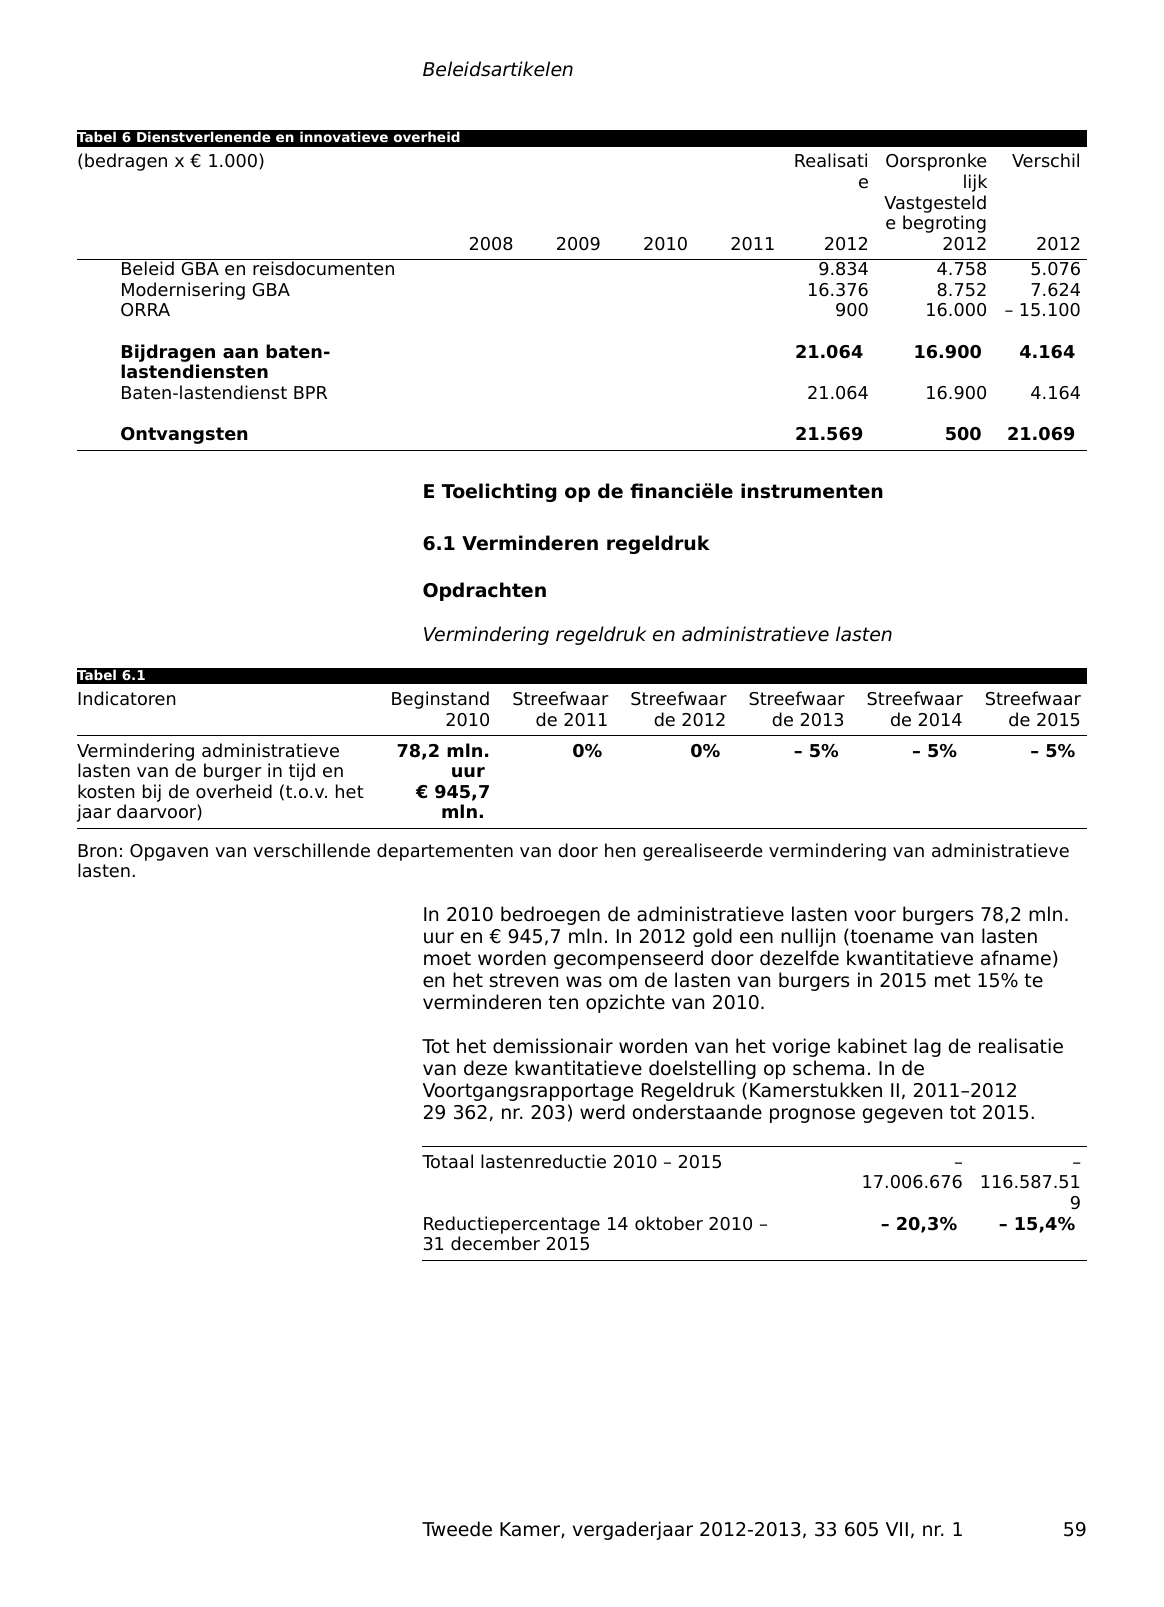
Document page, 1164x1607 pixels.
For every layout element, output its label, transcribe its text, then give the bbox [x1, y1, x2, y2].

table_cell [432, 342, 519, 383]
table_cell Beleid GBA en reisdocumenten [114, 260, 432, 280]
table_cell – 15.100 [993, 300, 1087, 321]
table_cell [77, 424, 114, 449]
table_cell 5.076 [993, 260, 1087, 280]
table_cell Streefwaarde 2013 [732, 684, 850, 735]
table_cell Bijdragen aan baten-lastendiensten [114, 342, 432, 383]
table_cell Reductiepercentage 14 oktober 2010 – 31 december 2015 [422, 1214, 850, 1259]
table_cell Verschil [993, 147, 1087, 234]
table_cell [77, 404, 114, 424]
subtitle 6.1 Verminderen regeldruk [422, 532, 1087, 554]
table_cell [432, 260, 519, 280]
table_cell [432, 383, 519, 403]
table_cell [77, 342, 114, 383]
table_cell 16.376 [781, 280, 874, 300]
table_cell Bron: Opgaven van verschillende departementen van door hen gerealiseerde vermindering van administratieve lasten. [77, 829, 1087, 882]
text In 2010 bedroegen de administratieve lasten voor burgers 78,2 mln. uur en € 945,7 mln. In 2012 gold een nullijn (toename van lasten moet worden gecompenseerd door dezelfde kwantitatieve afname) en het streven was om de lasten van burgers in 2015 met 15% te verminderen ten opzichte van 2010. [422, 904, 1087, 1014]
table_cell – 5% [969, 736, 1087, 828]
table_cell Streefwaarde 2015 [969, 684, 1087, 735]
text Tot het demissionair worden van het vorige kabinet lag de realisatie van deze kwantitatieve doelstelling op schema. In de Voortgangsrapportage Regeldruk (Kamerstukken II, 2011–2012 29 362, nr. 203) werd onderstaande prognose gegeven tot 2015. [422, 1036, 1087, 1124]
table_cell 21.064 [781, 342, 874, 383]
table_cell [432, 147, 519, 234]
table_header – 17.006.676 [850, 1147, 968, 1213]
table_cell [77, 383, 114, 403]
subtitle Opdrachten [422, 579, 1087, 601]
table_cell [519, 383, 607, 403]
table_cell 9.834 [781, 260, 874, 280]
table_cell [875, 404, 993, 424]
table_cell 21.569 [781, 424, 874, 449]
table_cell [519, 424, 607, 449]
table_cell [607, 300, 694, 321]
table_cell 2011 [694, 234, 781, 259]
table_cell [432, 300, 519, 321]
table_cell [519, 280, 607, 300]
table_cell [432, 321, 519, 342]
table_cell – 15,4% [969, 1214, 1087, 1259]
table_cell [694, 342, 781, 383]
table_header Tabel 6 Dienstverlenende en innovatieve overheid [77, 130, 1087, 146]
table_cell [694, 260, 781, 280]
table_cell [114, 321, 432, 342]
table_cell [694, 300, 781, 321]
table_cell 0% [496, 736, 614, 828]
table_cell [432, 280, 519, 300]
table_cell [77, 260, 114, 280]
table_cell [993, 404, 1087, 424]
table_cell [519, 300, 607, 321]
table_cell [607, 280, 694, 300]
table_cell [519, 321, 607, 342]
table_cell 2010 [607, 234, 694, 259]
table_cell 4.164 [993, 383, 1087, 403]
table_cell [519, 260, 607, 280]
table_cell [694, 280, 781, 300]
table_cell 4.164 [993, 342, 1087, 383]
table_cell [432, 424, 519, 449]
table_cell 16.000 [875, 300, 993, 321]
table_cell Realisatie [781, 147, 874, 234]
table_cell 2012 [993, 234, 1087, 259]
table_cell [607, 321, 694, 342]
table_cell 21.064 [781, 383, 874, 403]
table_cell 2008 [432, 234, 519, 259]
table_cell – 5% [850, 736, 968, 828]
table_cell [607, 342, 694, 383]
table_header Tabel 6.1 [77, 668, 1087, 683]
table_cell [694, 383, 781, 403]
table_cell 78,2 mln. uur € 945,7 mln. [378, 736, 496, 828]
table_cell [781, 321, 874, 342]
table_cell Indicatoren [77, 684, 378, 735]
table_cell 2012 [781, 234, 874, 259]
table_cell Beginstand 2010 [378, 684, 496, 735]
table_cell Ontvangsten [114, 424, 432, 449]
table_cell Vermindering administratieve lasten van de burger in tijd en kosten bij de overheid (t.o.v. het jaar daarvoor) [77, 736, 378, 828]
table_cell – 20,3% [850, 1214, 968, 1259]
table_cell [77, 234, 114, 259]
table_cell Streefwaarde 2011 [496, 684, 614, 735]
table_cell [519, 342, 607, 383]
table_cell [77, 300, 114, 321]
table_cell 0% [614, 736, 732, 828]
table_cell [77, 321, 114, 342]
table_cell ORRA [114, 300, 432, 321]
table_cell [607, 424, 694, 449]
table_cell Oorspronkelijk Vastgestelde begroting [875, 147, 993, 234]
table_cell (bedragen x € 1.000) [77, 147, 432, 234]
table_cell 16.900 [875, 383, 993, 403]
table_cell 16.900 [875, 342, 993, 383]
table_header – 116.587.519 [969, 1147, 1087, 1213]
table_cell [519, 404, 607, 424]
table_cell [875, 321, 993, 342]
table_cell [432, 404, 519, 424]
table_cell Modernisering GBA [114, 280, 432, 300]
table_cell [607, 404, 694, 424]
table_cell 7.624 [993, 280, 1087, 300]
table_cell [993, 321, 1087, 342]
table_cell 4.758 [875, 260, 993, 280]
table_cell 8.752 [875, 280, 993, 300]
table_cell [781, 404, 874, 424]
table_header Totaal lastenreductie 2010 – 2015 [422, 1147, 850, 1213]
table_cell 21.069 [993, 424, 1087, 449]
subtitle E Toelichting op de financiële instrumenten [422, 481, 1087, 502]
table_cell [114, 234, 432, 259]
table_cell [694, 321, 781, 342]
table_cell [519, 147, 607, 234]
subtitle Vermindering regeldruk en administratieve lasten [422, 624, 1087, 646]
table_cell 900 [781, 300, 874, 321]
table_cell – 5% [732, 736, 850, 828]
table_cell [694, 424, 781, 449]
table_cell [694, 147, 781, 234]
table_cell [607, 260, 694, 280]
table_cell 500 [875, 424, 993, 449]
table_cell [77, 280, 114, 300]
table_cell Streefwaarde 2014 [850, 684, 968, 735]
table_cell [694, 404, 781, 424]
table_cell 2012 [875, 234, 993, 259]
table_cell 2009 [519, 234, 607, 259]
table_cell [607, 147, 694, 234]
table_cell [607, 383, 694, 403]
table_cell Baten-lastendienst BPR [114, 383, 432, 403]
table_cell [114, 404, 432, 424]
table_cell Streefwaarde 2012 [614, 684, 732, 735]
